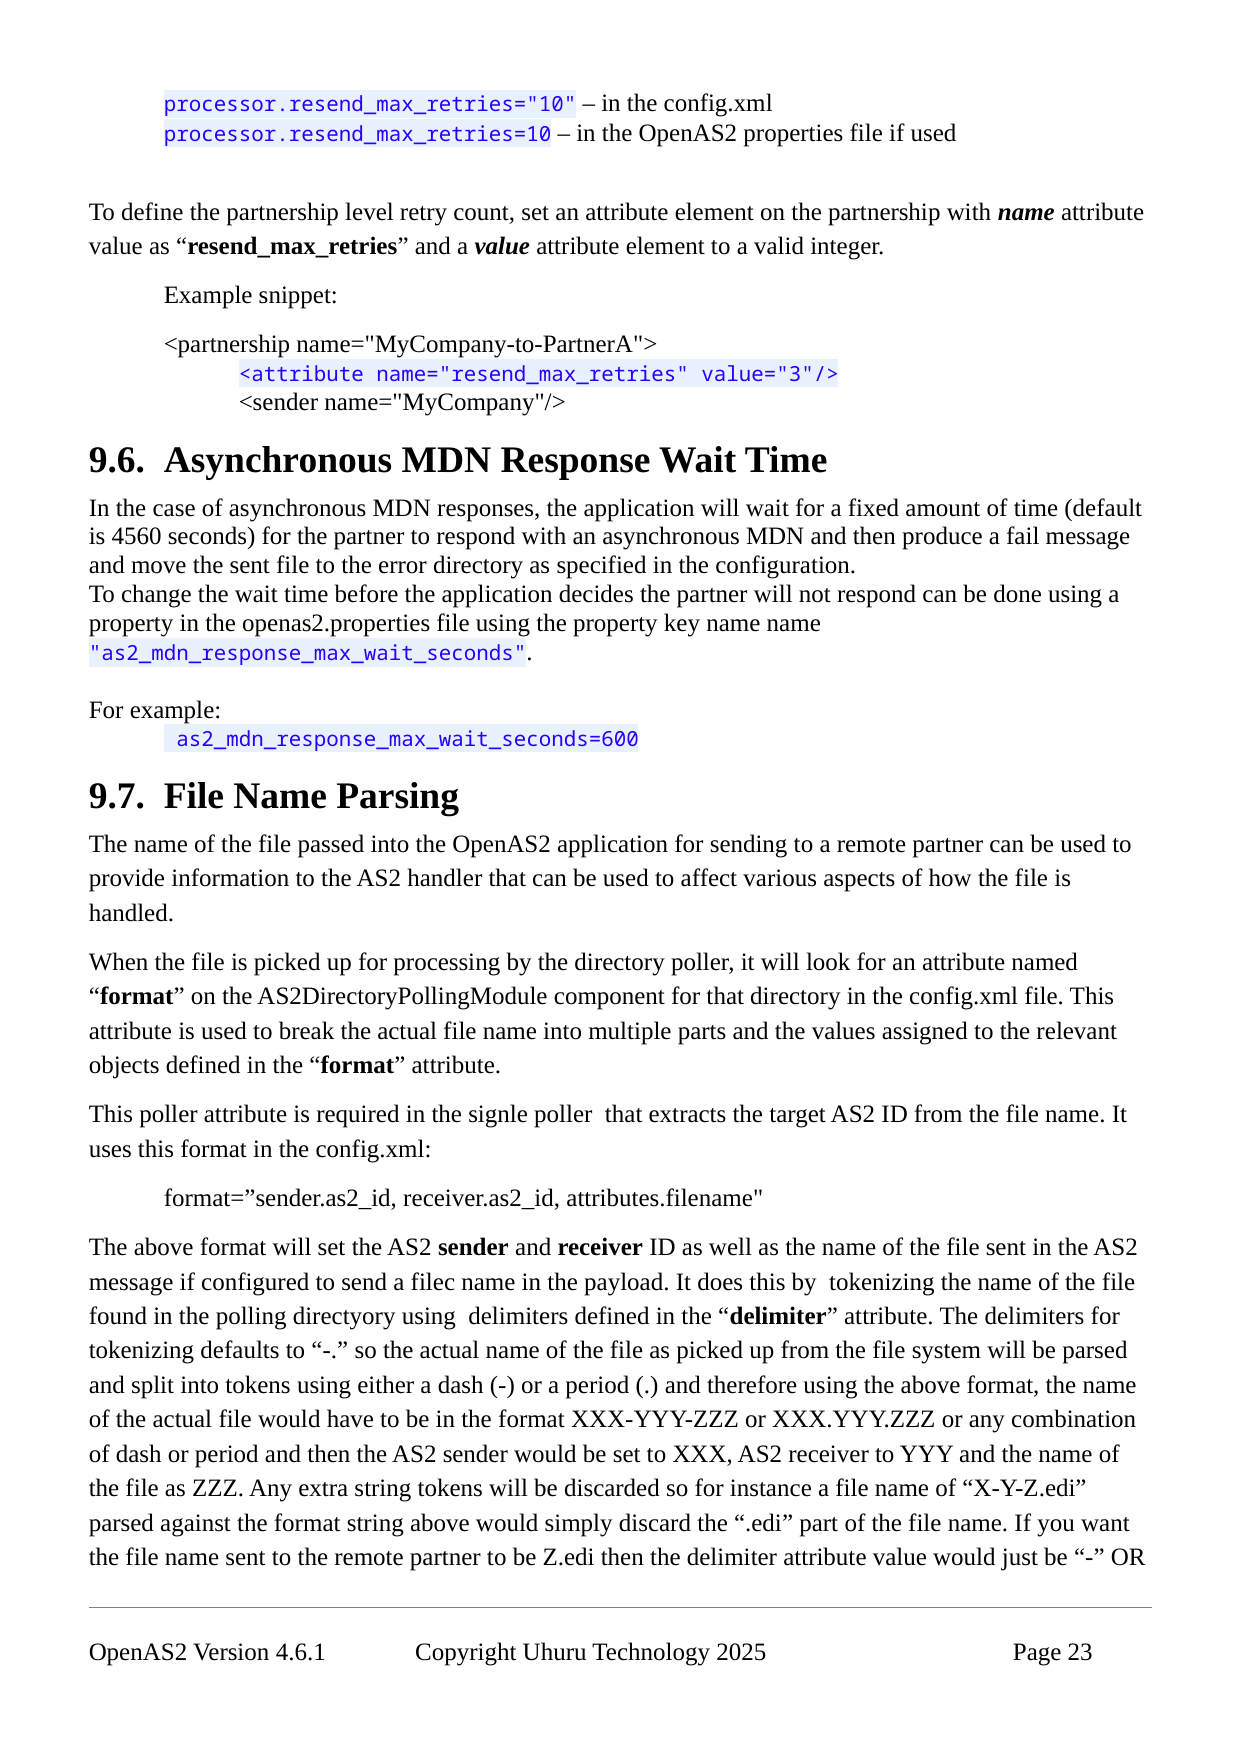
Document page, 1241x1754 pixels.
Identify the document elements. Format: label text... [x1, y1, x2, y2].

text In the case of asynchronous MDN responses, the application will wait for a fixed amount of time (default is 4560 seconds) for the partner to respond with an asynchronous MDN and then produce a fail message and move the sent file to the error directory as specified in the configuration. [88, 493, 1152, 579]
text For example: [88, 695, 1152, 724]
subtitle File Name Parsing [88, 773, 1152, 816]
text When the file is picked up for processing by the directory poller, it will look for an attribute named “format” on the AS2DirectoryPollingModule component for that directory in the config.xml file. This attribute is used to break the actual file name into multiple parts and the values assigned to the relevant objects defined in the “format” attribute. [88, 947, 1152, 1079]
text To define the partnership level retry count, set an attribute element on the partnership with name attribute value as “resend_max_retries” and a value attribute element to a valid integer. [88, 197, 1152, 260]
text The above format will set the AS2 sender and receiver ID as well as the name of the file sent in the AS2 message if configured to send a filec name in the payload. It does this by tokenizing the name of the file found in the polling directyory using delimiters defined in the “delimiter” attribute. The delimiters for tokenizing defaults to “-.” so the actual name of the file as picked up from the file system will be parsed and split into tokens using either a dash (-) or a period (.) and therefore using the above format, the name of the actual file would have to be in the format XXX-YYY-ZZZ or XXX.YYY.ZZZ or any combination of dash or period and then the AS2 sender would be set to XXX, AS2 receiver to YYY and the name of the file as ZZZ. Any extra string tokens will be discarded so for instance a file name of “X-Y-Z.edi” parsed against the format string above would simply discard the “.edi” part of the file name. If you want the file name sent to the remote partner to be Z.edi then the delimiter attribute value would just be “-” OR [88, 1232, 1152, 1571]
text To change the wait time before the application decides the partner will not respond can be done using a property in the openas2.properties file using the property key name name "as2_mdn_response_max_wait_seconds". [88, 579, 1152, 667]
subtitle Asynchronous MDN Response Wait Time [88, 437, 1152, 480]
text processor.resend_max_retries=10 – in the OpenAS2 properties file if used [163, 118, 1152, 147]
text <partnership name="MyCompany-to-PartnerA"> [163, 329, 1152, 358]
text The name of the file passed into the OpenAS2 application for sending to a remote partner can be used to provide information to the AS2 handler that can be used to affect various aspects of how the file is handled. [88, 829, 1152, 927]
text processor.resend_max_retries="10" – in the config.xml [163, 88, 1152, 118]
text <attribute name="resend_max_retries" value="3"/> [163, 358, 1152, 387]
text This poller attribute is required in the signle poller that extracts the target AS2 ID from the file name. It uses this format in the config.xml: [88, 1099, 1152, 1163]
text as2_mdn_response_max_wait_seconds=600 [163, 724, 1152, 752]
text <sender name="MyCompany"/> [163, 387, 1152, 416]
text Example snippet: [163, 280, 1152, 309]
text format=”sender.as2_id, receiver.as2_id, attributes.filename" [163, 1183, 1152, 1212]
